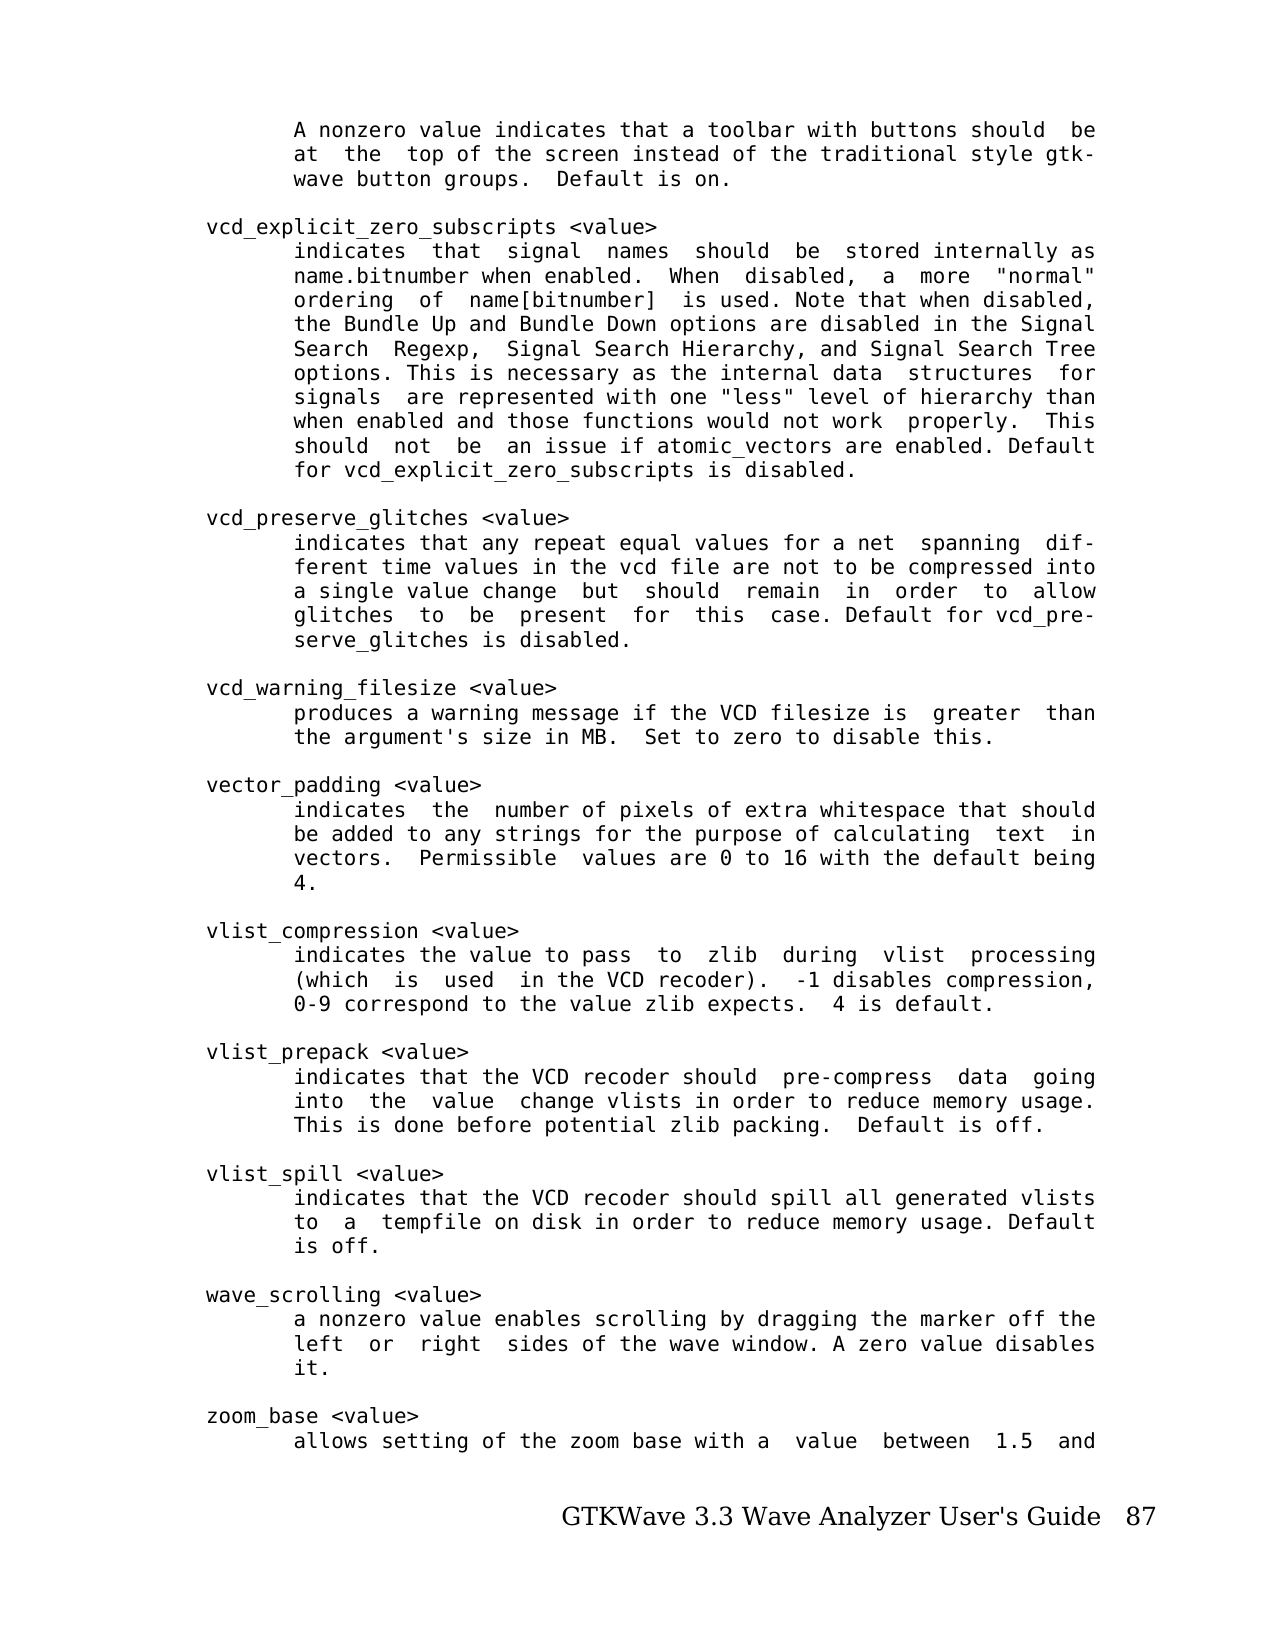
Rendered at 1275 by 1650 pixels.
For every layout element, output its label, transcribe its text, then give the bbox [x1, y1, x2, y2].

text vlist_prepack <value> [118, 1040, 1157, 1065]
text 4. [118, 871, 1157, 895]
text when enabled and those functions would not work properly. This [118, 409, 1157, 434]
text is off. [118, 1234, 1157, 1259]
text vlist_compression <value> [118, 919, 1157, 943]
text be added to any strings for the purpose of calculating text in [118, 822, 1157, 846]
text a single value change but should remain in order to allow [118, 579, 1157, 603]
text vcd_warning_filesize <value> [118, 676, 1157, 701]
text vcd_explicit_zero_subscripts <value> [118, 215, 1157, 239]
text vector_padding <value> [118, 773, 1157, 798]
text options. This is necessary as the internal data structures for [118, 361, 1157, 385]
text into the value change vlists in order to reduce memory usage. [118, 1089, 1157, 1113]
text vectors. Permissible values are 0 to 16 with the default being [118, 846, 1157, 871]
text vlist_spill <value> [118, 1162, 1157, 1186]
text wave button groups. Default is on. [118, 167, 1157, 191]
text This is done before potential zlib packing. Default is off. [118, 1113, 1157, 1137]
text the argument's size in MB. Set to zero to disable this. [118, 725, 1157, 749]
text left or right sides of the wave window. A zero value disables [118, 1332, 1157, 1356]
text name.bitnumber when enabled. When disabled, a more "normal" [118, 264, 1157, 288]
text for vcd_explicit_zero_subscripts is disabled. [118, 458, 1157, 482]
text indicates that signal names should be stored internally as [118, 239, 1157, 264]
text allows setting of the zoom base with a value between 1.5 and [118, 1429, 1157, 1453]
text at the top of the screen instead of the traditional style gtk- [118, 142, 1157, 167]
text ferent time values in the vcd file are not to be compressed into [118, 555, 1157, 579]
text indicates that the VCD recoder should spill all generated vlists [118, 1186, 1157, 1210]
text indicates the value to pass to zlib during vlist processing [118, 943, 1157, 968]
text wave_scrolling <value> [118, 1283, 1157, 1307]
text ordering of name[bitnumber] is used. Note that when disabled, [118, 288, 1157, 312]
text vcd_preserve_glitches <value> [118, 506, 1157, 531]
text indicates that any repeat equal values for a net spanning dif- [118, 531, 1157, 555]
text signals are represented with one "less" level of hierarchy than [118, 385, 1157, 409]
text produces a warning message if the VCD filesize is greater than [118, 701, 1157, 725]
text should not be an issue if atomic_vectors are enabled. Default [118, 434, 1157, 458]
text it. [118, 1356, 1157, 1380]
text glitches to be present for this case. Default for vcd_pre- [118, 603, 1157, 628]
text serve_glitches is disabled. [118, 628, 1157, 652]
text a nonzero value enables scrolling by dragging the marker off the [118, 1307, 1157, 1332]
text to a tempfile on disk in order to reduce memory usage. Default [118, 1210, 1157, 1234]
text (which is used in the VCD recoder). -1 disables compression, [118, 968, 1157, 992]
text A nonzero value indicates that a toolbar with buttons should be [118, 118, 1157, 142]
text indicates the number of pixels of extra whitespace that should [118, 798, 1157, 822]
text 0-9 correspond to the value zlib expects. 4 is default. [118, 992, 1157, 1016]
text zoom_base <value> [118, 1404, 1157, 1429]
text the Bundle Up and Bundle Down options are disabled in the Signal [118, 312, 1157, 337]
text Search Regexp, Signal Search Hierarchy, and Signal Search Tree [118, 337, 1157, 361]
text indicates that the VCD recoder should pre-compress data going [118, 1065, 1157, 1089]
